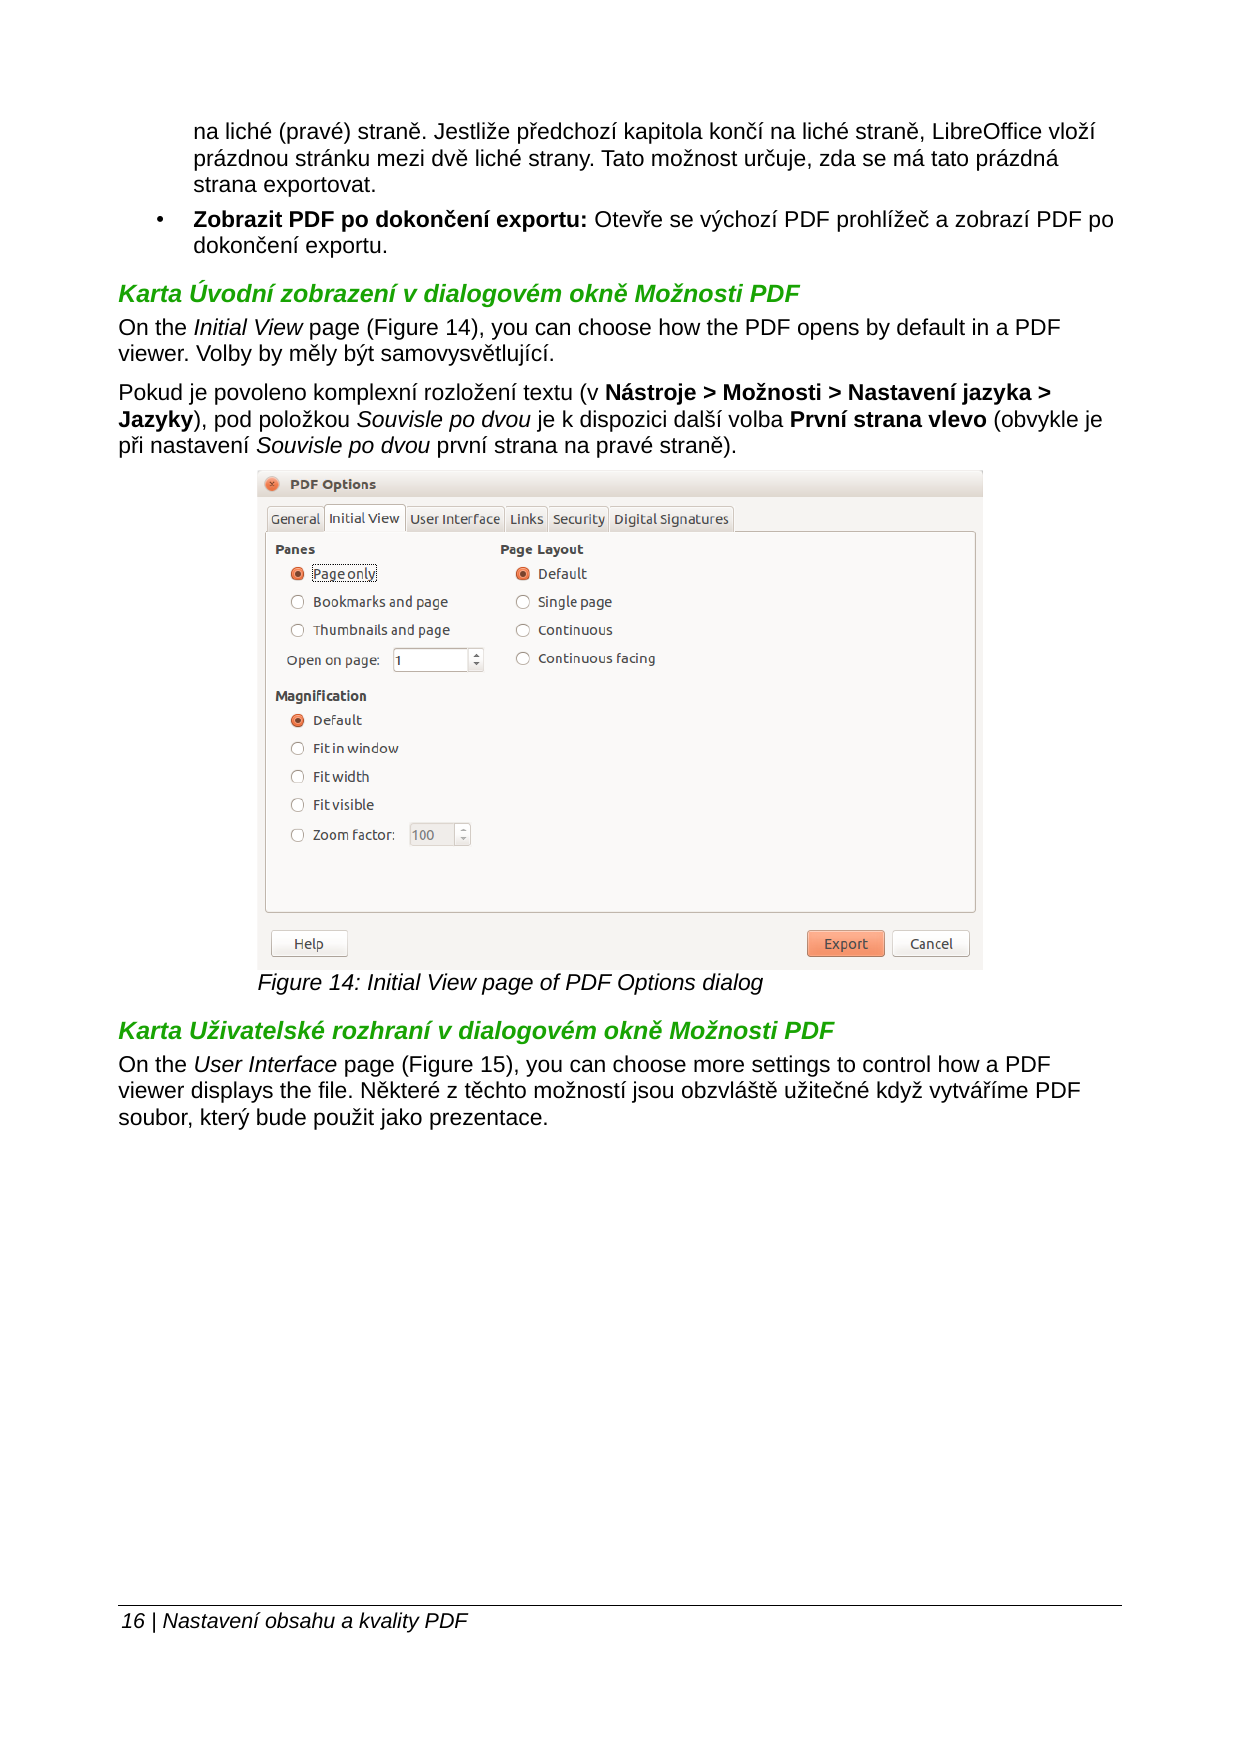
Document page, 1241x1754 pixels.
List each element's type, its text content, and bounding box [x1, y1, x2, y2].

picture [257, 470, 983, 970]
list na liché (pravé) straně. Jestliže předchozí kapitola končí na liché straně, LibreOffice vloží prázdnou stránku mezi dvě liché strany. Tato možnost určuje, zda se má tato prázdná strana exportovat. [156, 118, 1122, 197]
text On the Initial View page (Figure 14), you can choose how the PDF opens by default in a PDF viewer. Volby by měly být samovysvětlující. [118, 314, 1122, 367]
subtitle Karta Úvodní zobrazení v dialogovém okně Možnosti PDF [118, 279, 1122, 308]
text Pokud je povoleno komplexní rozložení textu (v Nástroje > Možnosti > Nastavení jazyka > Jazyky), pod položkou Souvisle po dvou je k dispozici další volba První strana vlevo (obvykle je při nastavení Souvisle po dvou první strana na pravé straně). [118, 379, 1122, 458]
subtitle Karta Uživatelské rozhraní v dialogovém okně Možnosti PDF [118, 1016, 1122, 1045]
list Zobrazit PDF po dokončení exportu: Otevře se výchozí PDF prohlížeč a zobrazí PDF po dokončení exportu. [156, 206, 1122, 259]
text On the User Interface page (Figure 15), you can choose more settings to control how a PDF viewer displays the file. Některé z těchto možností jsou obzvláště užitečné když vytváříme PDF soubor, který bude použit jako prezentace. [118, 1051, 1122, 1130]
text Figure 14: Initial View page of PDF Options dialog [257, 970, 983, 996]
